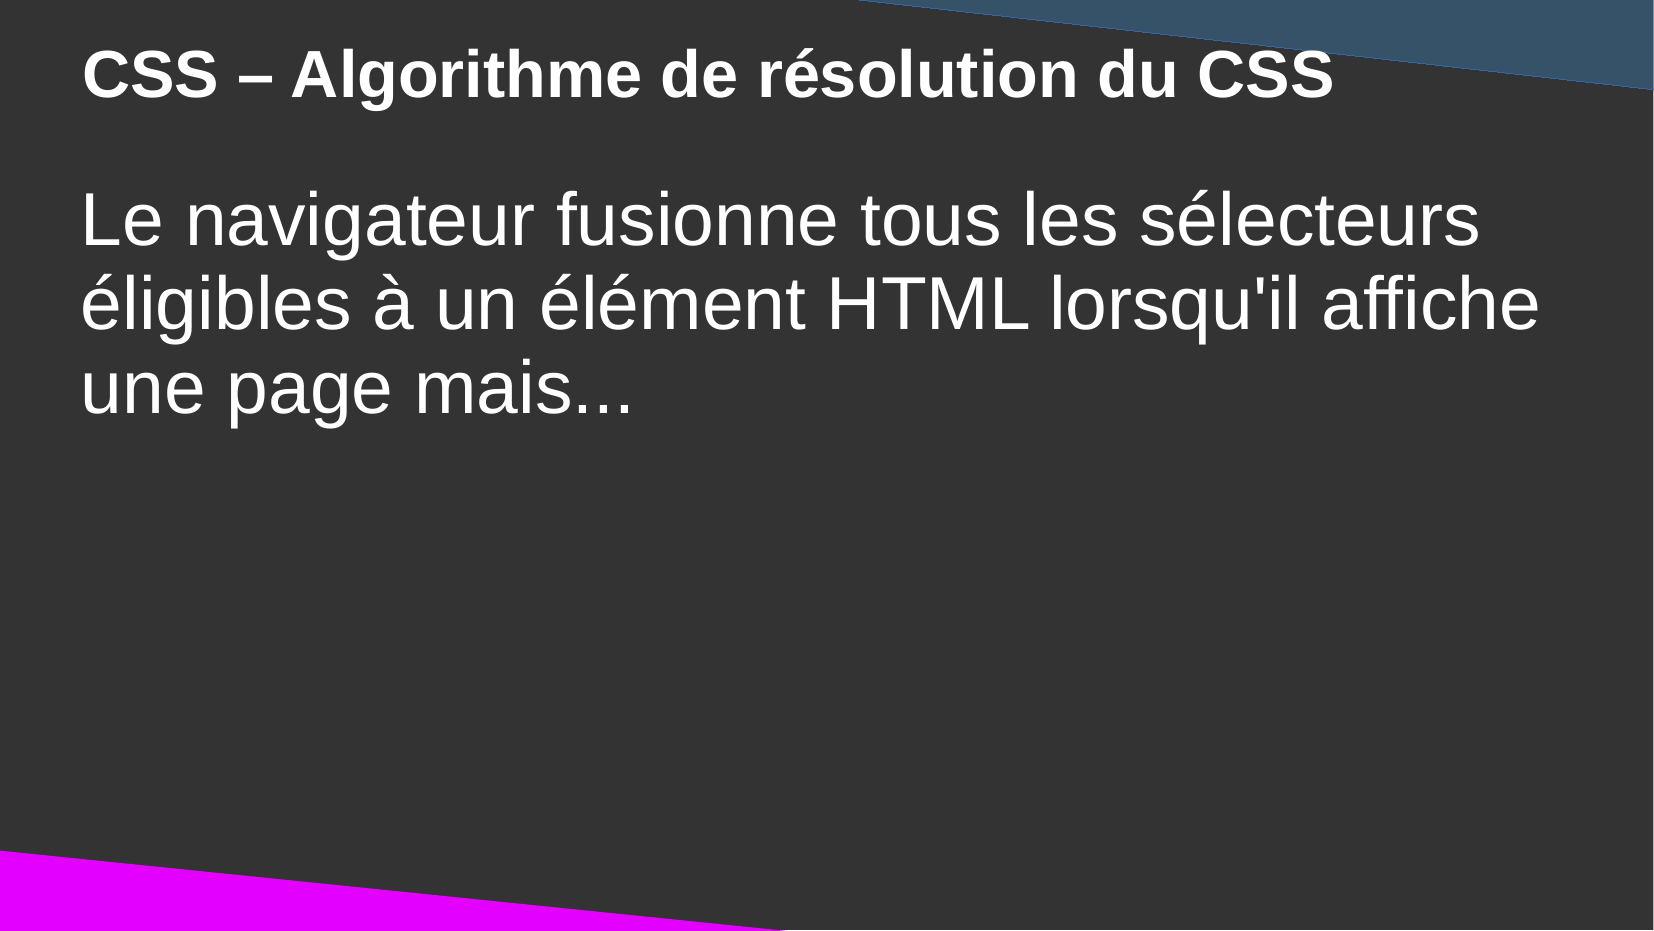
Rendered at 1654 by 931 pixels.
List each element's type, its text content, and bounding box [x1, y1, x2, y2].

list Le navigateur fusionne tous les sélecteurs éligibles à un élément HTML lorsqu'il affiche une page mais... [80, 177, 1605, 780]
text_box [0, 850, 788, 931]
text_box [859, 0, 1654, 90]
title CSS – Algorithme de résolution du CSS [82, 37, 1571, 114]
